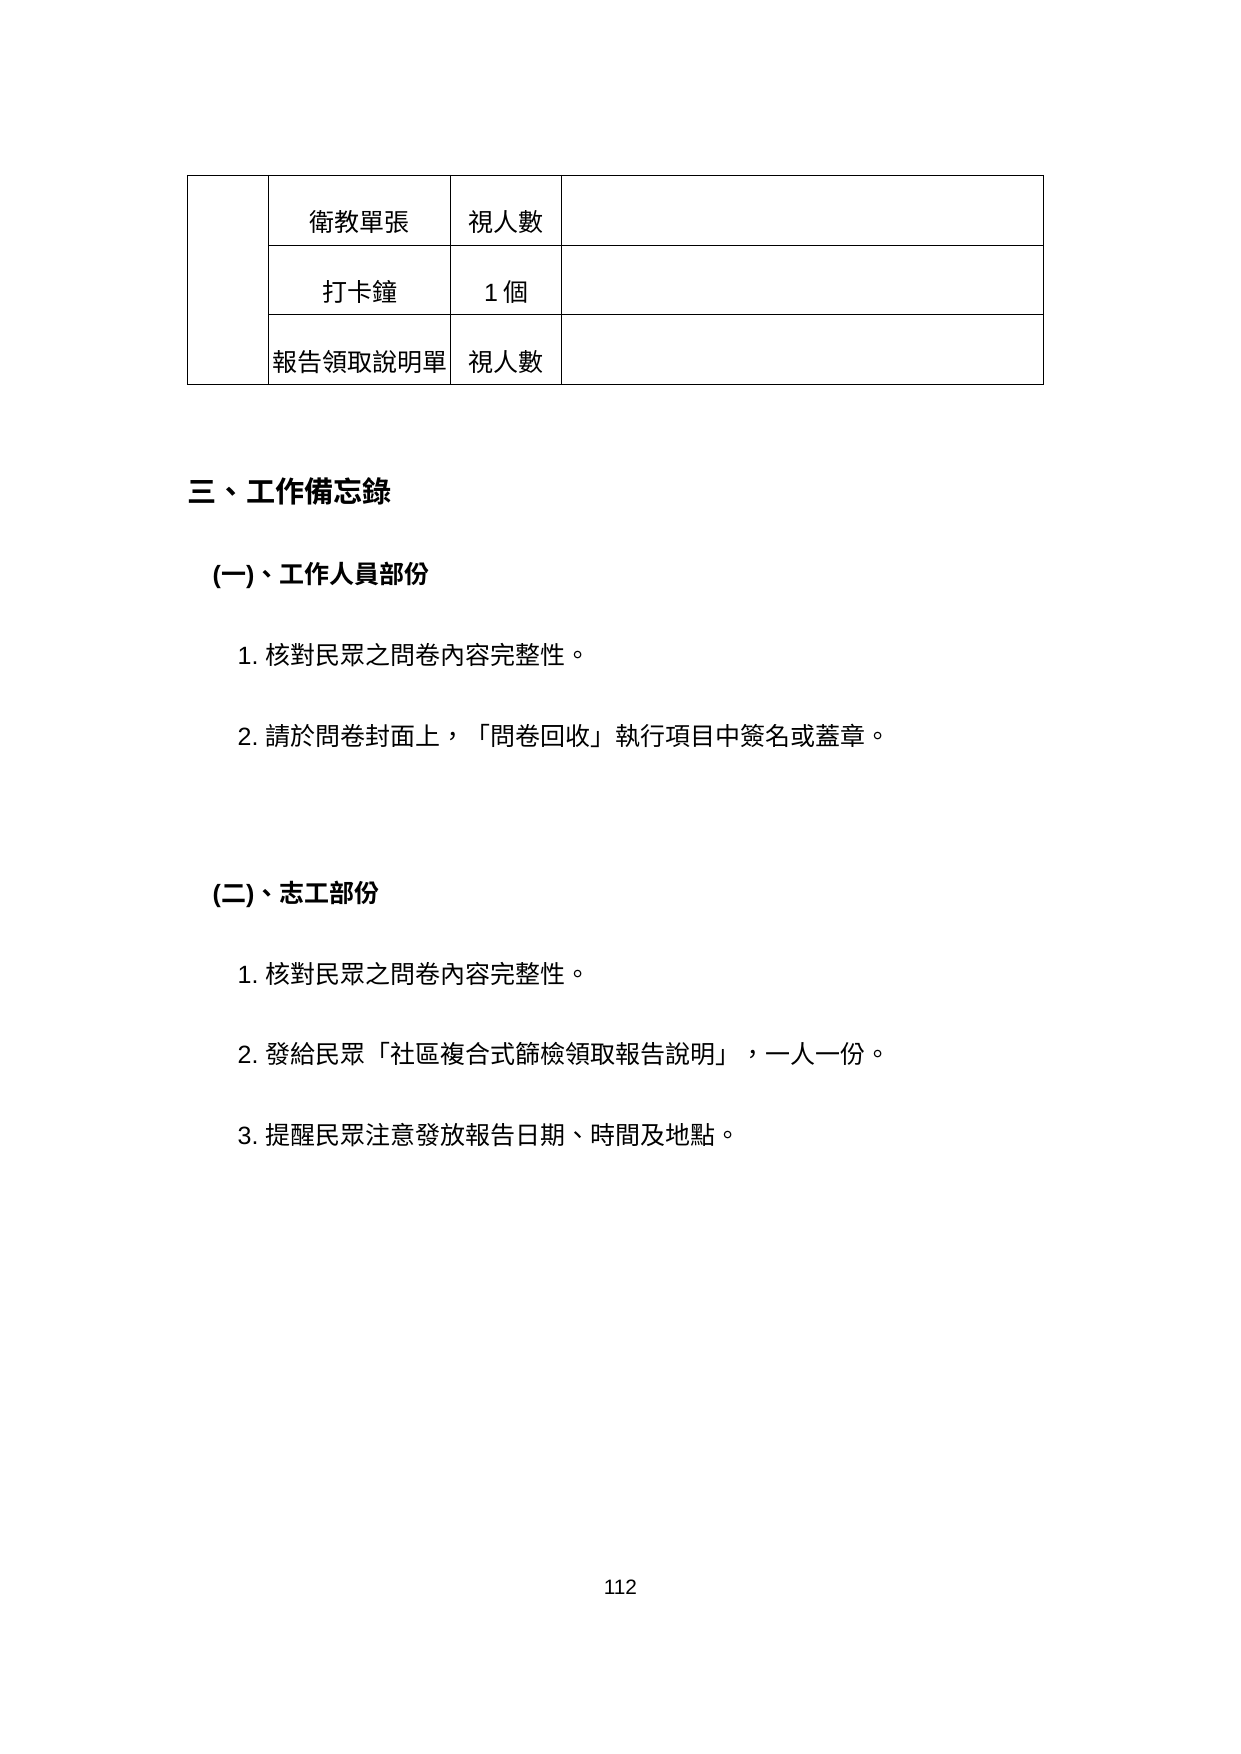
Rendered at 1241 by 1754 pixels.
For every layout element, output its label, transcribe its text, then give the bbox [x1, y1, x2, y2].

text 2. 請於問卷封面上，「問卷回收」執行項目中簽名或蓋章。 [187, 692, 1053, 755]
text 3. 提醒民眾注意發放報告日期、時間及地點。 [187, 1092, 1053, 1154]
table_cell 報告領取說明單 [269, 315, 450, 384]
table_cell 視人數 [451, 176, 561, 244]
table_header [188, 176, 268, 384]
table_cell 打卡鐘 [269, 246, 450, 314]
text 三、工作備忘錄 [187, 448, 1053, 510]
text 1. 核對民眾之問卷內容完整性。 [187, 612, 1053, 674]
table_cell [562, 176, 1043, 244]
table_cell 1個 [451, 246, 561, 314]
table_cell 視人數 [451, 315, 561, 384]
table_cell [562, 246, 1043, 314]
text 2. 發給民眾「社區複合式篩檢領取報告說明」，一人一份。 [187, 1011, 1053, 1074]
table_cell 衛教單張 [269, 176, 450, 244]
table_cell [562, 315, 1043, 384]
text (一)、工作人員部份 [187, 531, 1053, 594]
text (二)、志工部份 [187, 850, 1053, 912]
text 1. 核對民眾之問卷內容完整性。 [187, 931, 1053, 993]
